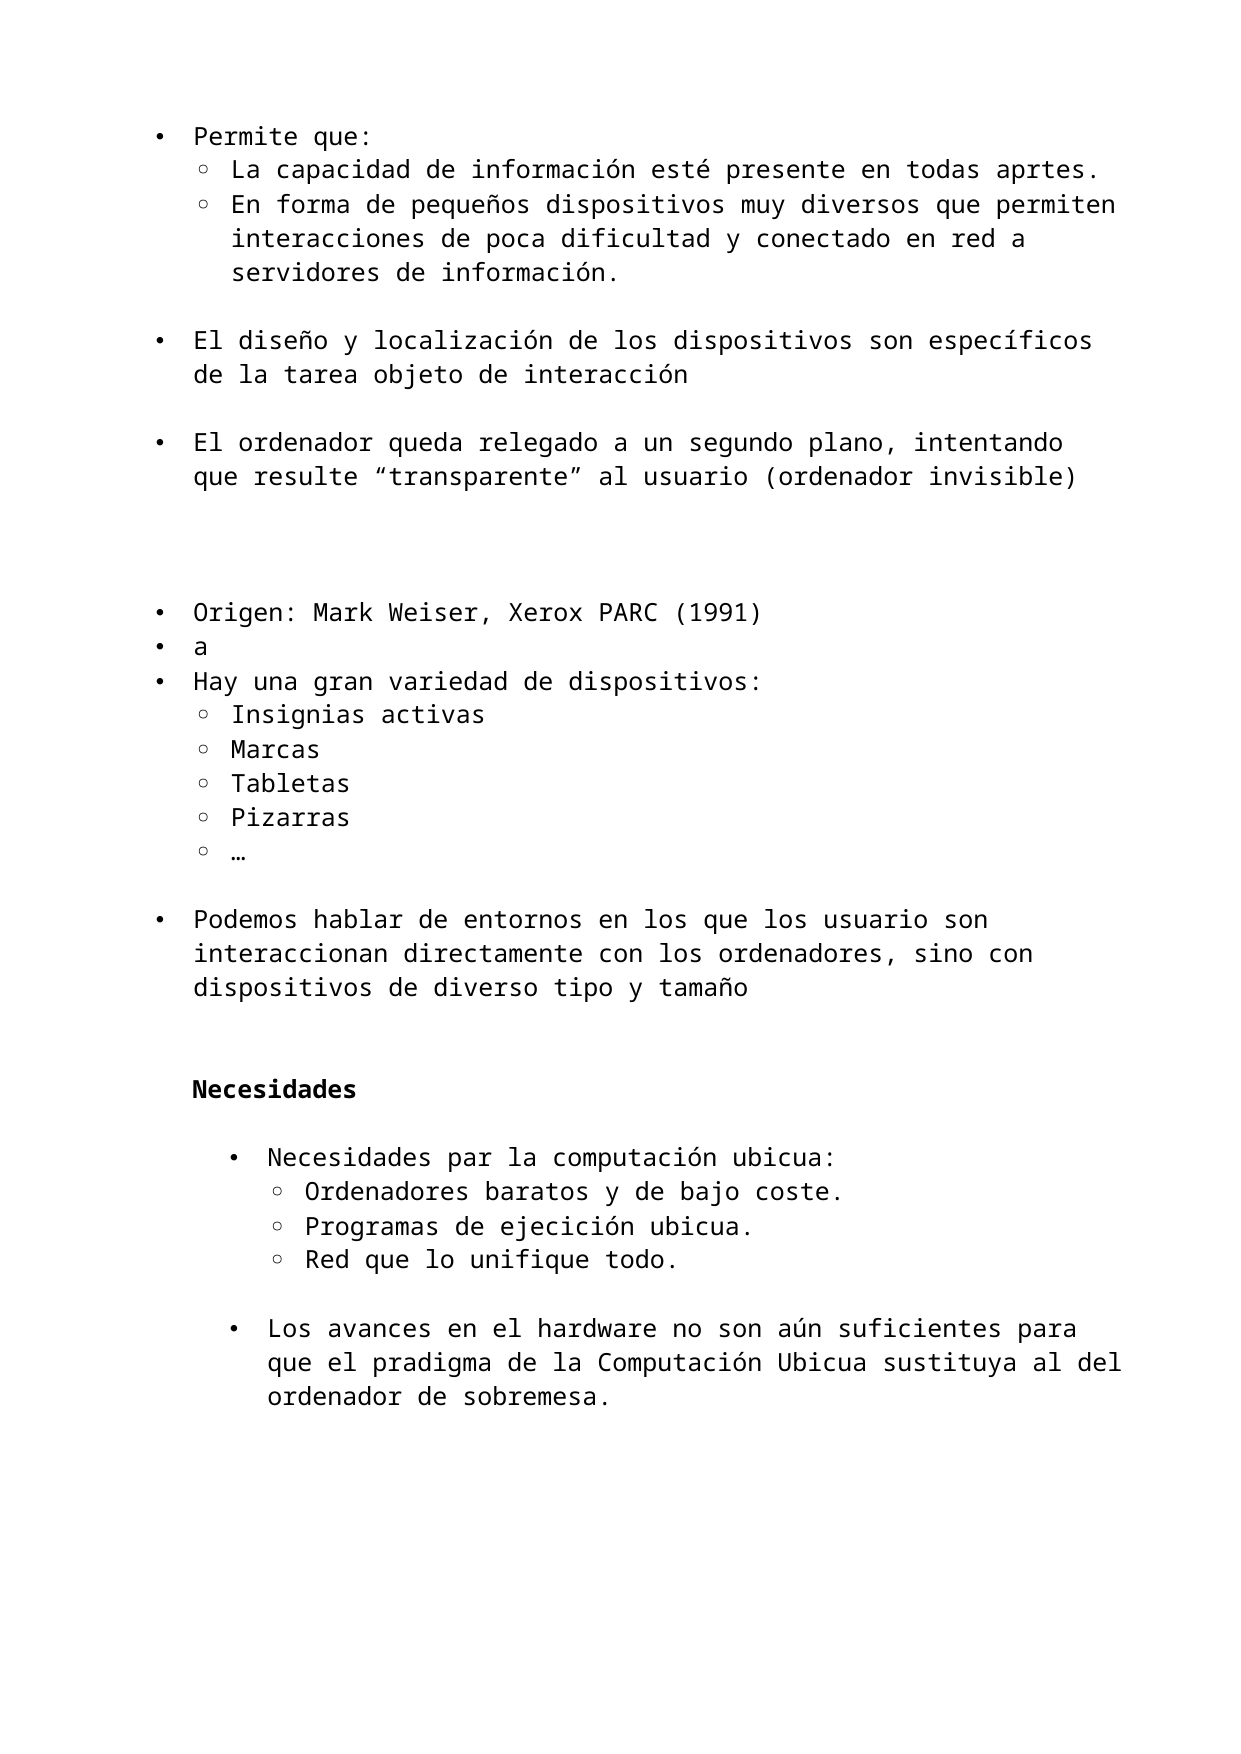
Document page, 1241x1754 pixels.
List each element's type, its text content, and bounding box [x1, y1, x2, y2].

list La capacidad de información esté presente en todas aprtes. [193, 152, 1122, 186]
list En forma de pequeños dispositivos muy diversos que permiten interacciones de poca dificultad y conectado en red a servidores de información. [193, 186, 1122, 288]
list Tabletas [193, 765, 1122, 799]
list Necesidades par la computación ubicua: [229, 1140, 1122, 1174]
list Programas de ejecición ubicua. [267, 1208, 1122, 1242]
list Red que lo unifique todo. [267, 1242, 1122, 1276]
list Ordenadores baratos y de bajo coste. [267, 1174, 1122, 1208]
list Origen: Mark Weiser, Xerox PARC (1991) [156, 595, 1122, 629]
list Insignias activas [193, 697, 1122, 731]
list Hay una gran variedad de dispositivos: [156, 663, 1122, 697]
list Marcas [193, 731, 1122, 765]
list El diseño y localización de los dispositivos son específicos de la tarea objeto de interacción [156, 322, 1122, 391]
text Necesidades [118, 1072, 1122, 1106]
list Podemos hablar de entornos en los que los usuario son interaccionan directamente con los ordenadores, sino con dispositivos de diverso tipo y tamaño [156, 902, 1122, 1004]
list Permite que: [156, 118, 1122, 152]
list Pizarras [193, 799, 1122, 833]
list … [193, 833, 1122, 867]
list Los avances en el hardware no son aún suficientes para que el pradigma de la Computación Ubicua sustituya al del ordenador de sobremesa. [229, 1310, 1122, 1412]
list El ordenador queda relegado a un segundo plano, intentando que resulte “transparente” al usuario (ordenador invisible) [156, 425, 1122, 493]
list a [156, 629, 1122, 663]
